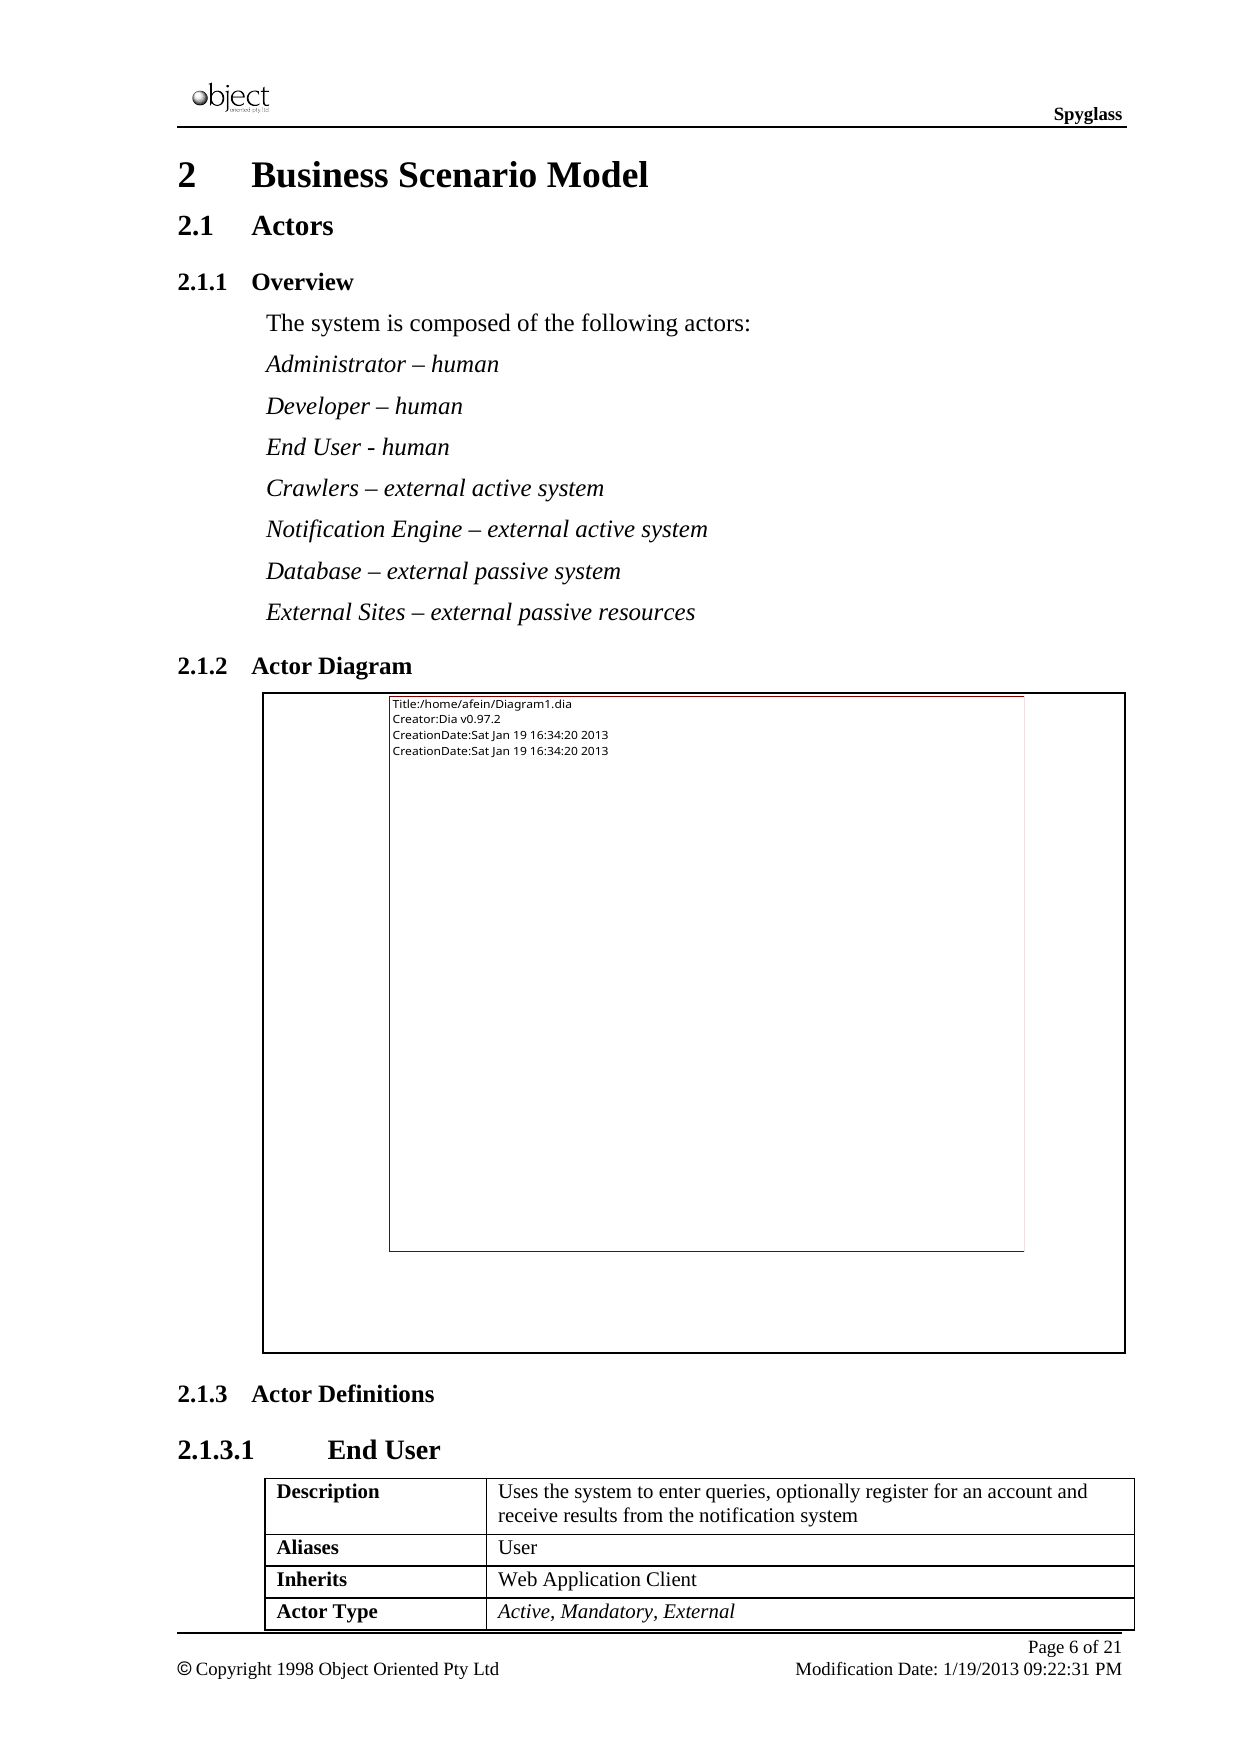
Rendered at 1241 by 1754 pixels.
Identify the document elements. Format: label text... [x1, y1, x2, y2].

subtitle Actor Definitions [177, 1379, 1122, 1408]
table_header Uses the system to enter queries, optionally register for an account and receive results from the notification system [487, 1479, 1134, 1533]
table_cell Active, Mandatory, External [487, 1599, 1134, 1629]
text Crawlers – external active system [266, 473, 1122, 502]
subtitle Actor Diagram [177, 651, 1122, 679]
text Administrator – human [266, 349, 1122, 378]
table_cell User [487, 1535, 1134, 1565]
text External Sites – external passive resources [266, 597, 1122, 626]
subtitle Overview [177, 267, 1122, 296]
text End User - human [266, 432, 1122, 461]
text Developer – human [266, 391, 1122, 419]
table_cell Inherits [266, 1567, 486, 1597]
text The system is composed of the following actors: [266, 308, 1122, 337]
table_cell Web Application Client [487, 1567, 1134, 1597]
table_cell Actor Type [266, 1599, 486, 1629]
subtitle Business Scenario Model [177, 153, 1122, 196]
text Database – external passive system [266, 556, 1122, 584]
table_header Description [266, 1479, 486, 1533]
subtitle 2.1.3.1 End User [177, 1433, 1122, 1465]
table_cell Aliases [266, 1535, 486, 1565]
subtitle Actors [177, 208, 1122, 242]
text Notification Engine – external active system [266, 514, 1122, 543]
